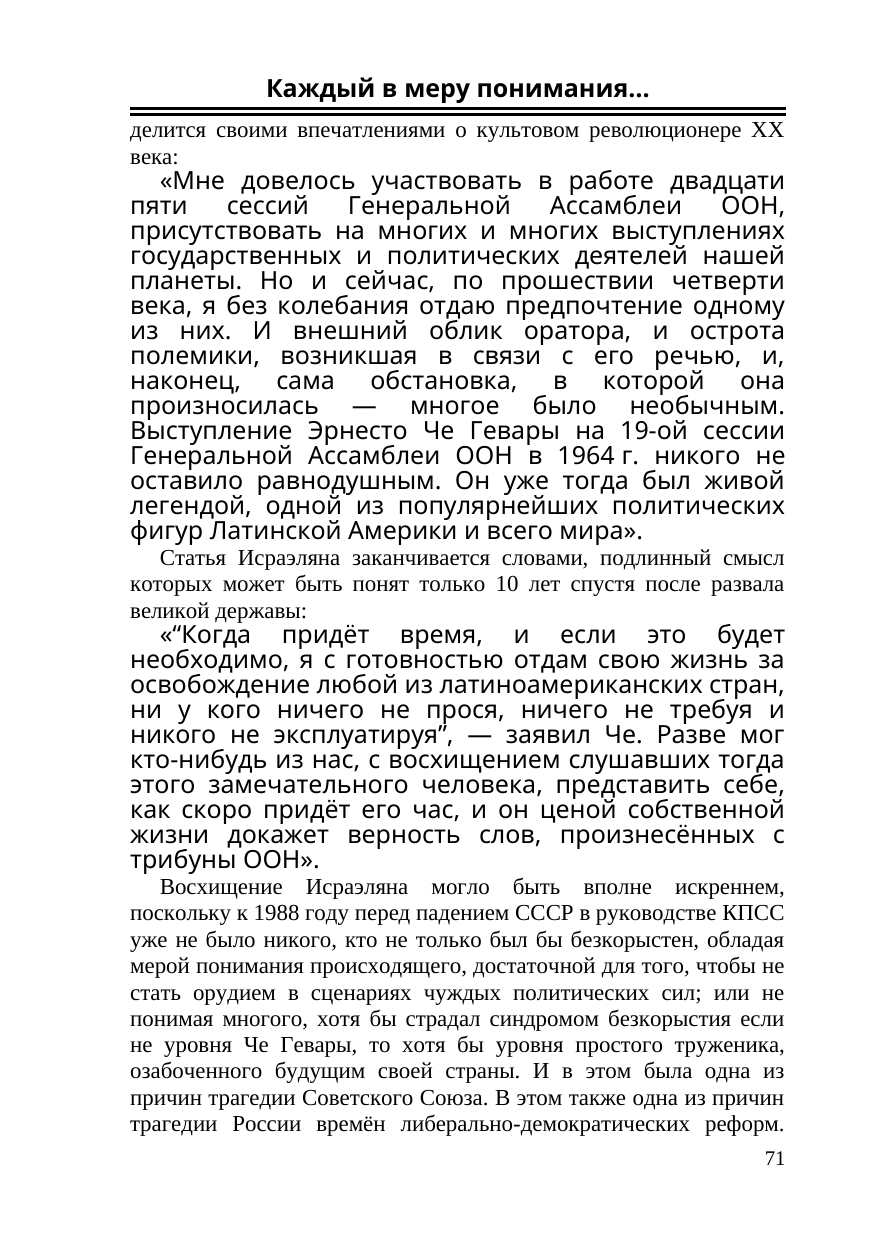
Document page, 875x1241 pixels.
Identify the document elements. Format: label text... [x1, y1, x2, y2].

text делится своими впечатлениями о культовом революционере ХХ века: [130, 116, 786, 169]
text Восхищение Исраэляна могло быть вполне искреннем, поскольку к 1988 году перед падением СССР в руководстве КПСС уже не было никого, кто не только был бы безкорыстен, обладая мерой понимания происходящего, достаточной для того, чтобы не стать орудием в сценариях чуждых политических сил; или не понимая многого, хотя бы страдал синдромом безкорыстия если не уровня Че Гевары, то хотя бы уровня простого труженика, озабоченного будущим своей страны. И в этом была одна из причин трагедии Советского Союза. В этом также одна из причин трагедии России времён либерально-демократических реформ. [130, 873, 786, 1137]
text Статья Исраэляна заканчивается словами, подлинный смысл которых может быть понят только 10 лет спустя после развала великой державы: [130, 544, 786, 623]
text «Мне довелось участвовать в работе двадцати пяти сессий Генеральной Ассамблеи ООН, присутствовать на многих и многих выступлениях государственных и политических деятелей нашей планеты. Но и сейчас, по прошествии четверти века, я без колебания отдаю предпочтение одному из них. И внешний облик оратора, и острота полемики, возникшая в связи с его речью, и, наконец, сама обстановка, в которой она произносилась — многое было необычным. Выступление Эрнесто Че Гевары на 19-ой сессии Генеральной Ассамблеи ООН в 1964 г. никого не оставило равнодушным. Он уже тогда был живой легендой, одной из популярнейших политических фигур Латинской Америки и всего мира». [130, 169, 786, 544]
text «“Когда придёт время, и если это будет необходимо, я с готовностью отдам свою жизнь за освобождение любой из латиноамериканских стран, ни у кого ничего не прося, ничего не требуя и никого не эксплуатируя”, — заявил Че. Разве мог кто-нибудь из нас, с восхищением слушавших тогда этого замечательного человека, представить себе, как скоро придёт его час, и он ценой собственной жизни докажет верность слов, произнесённых с трибуны ООН». [130, 623, 786, 873]
